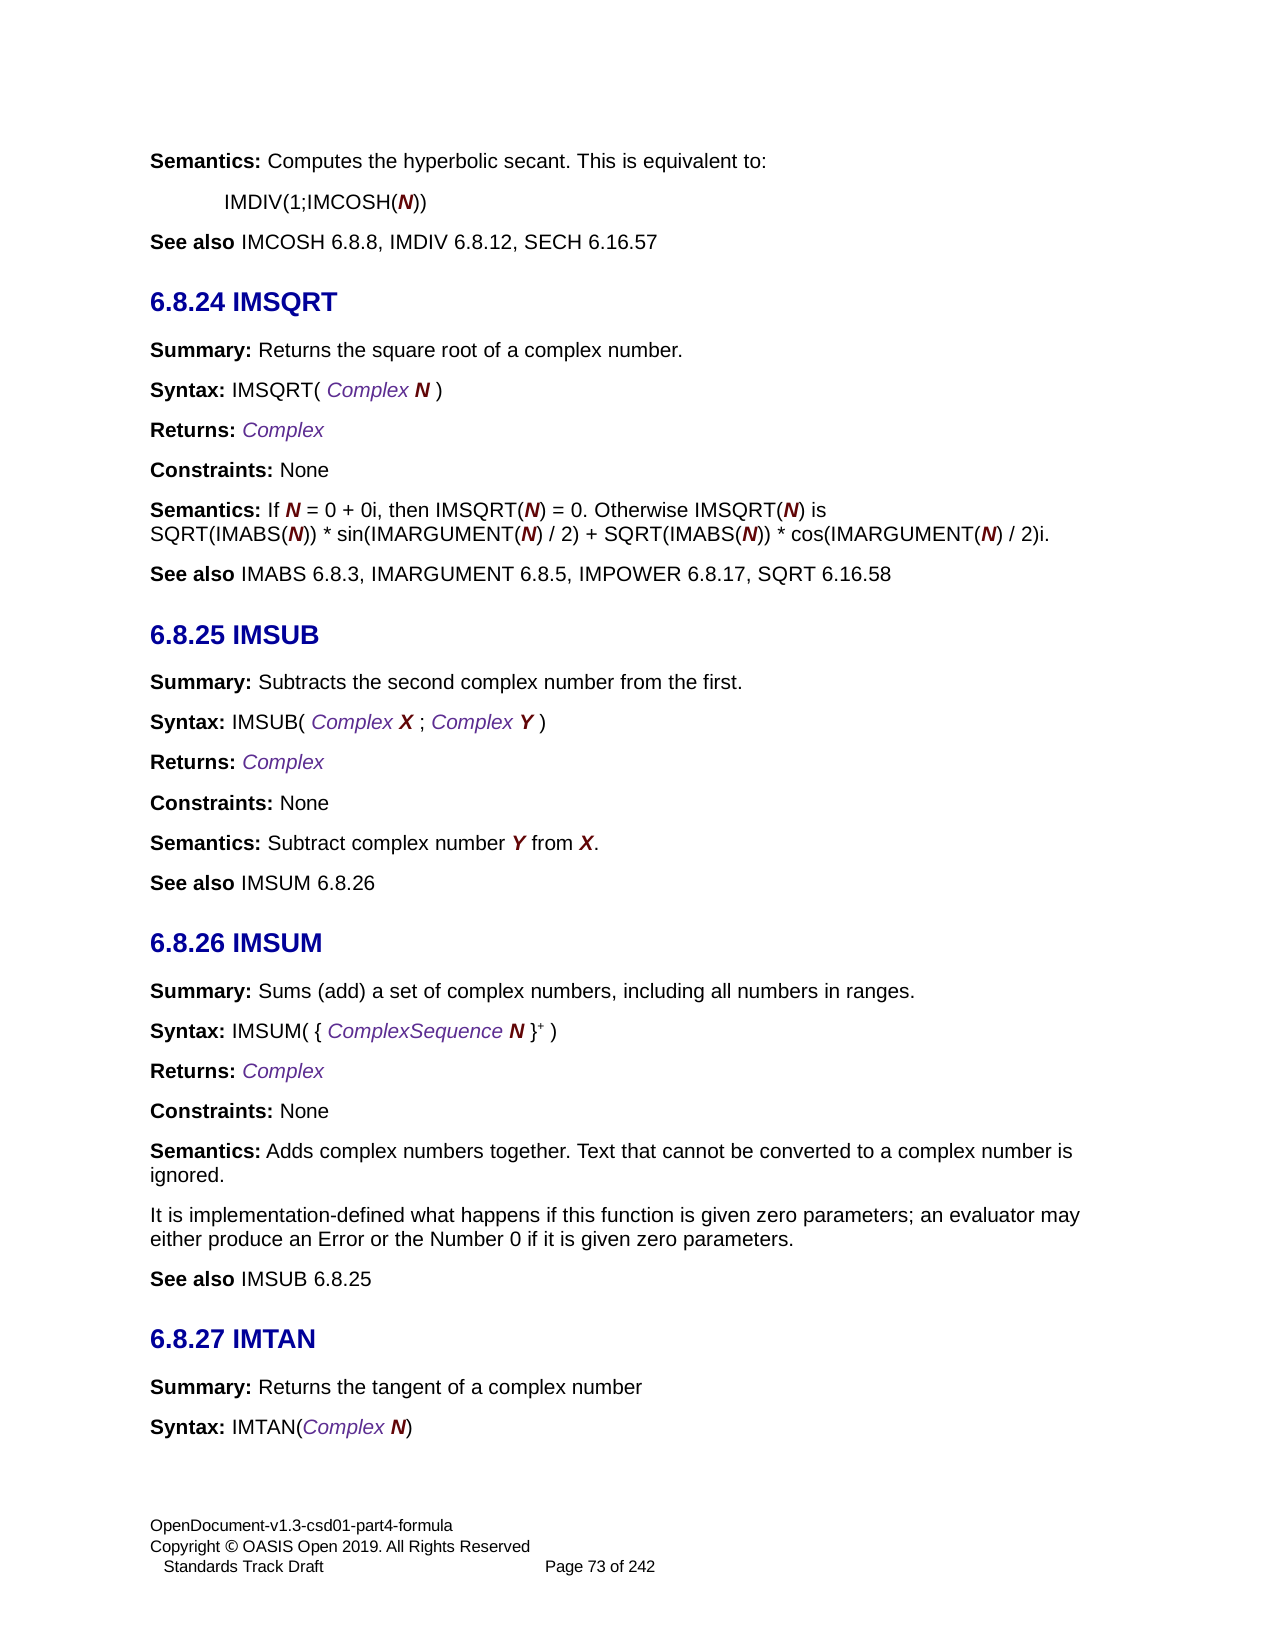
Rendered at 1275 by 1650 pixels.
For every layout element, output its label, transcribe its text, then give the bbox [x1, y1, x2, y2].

text Returns: Complex [150, 1059, 1125, 1083]
text Constraints: None [150, 791, 1125, 814]
subtitle IMSUM [150, 928, 1125, 958]
text Summary: Returns the tangent of a complex number [150, 1375, 1125, 1399]
text Syntax: IMSUM( { ComplexSequence N }+ ) [150, 1019, 1125, 1043]
text Semantics: Computes the hyperbolic secant. This is equivalent to: [150, 150, 1125, 173]
text Summary: Returns the square root of a complex number. [150, 338, 1125, 362]
text See also IMABS 6.8.3, IMARGUMENT 6.8.5, IMPOWER 6.8.17, SQRT 6.16.58 [150, 563, 1125, 586]
text Semantics: Adds complex numbers together. Text that cannot be converted to a complex number is ignored. [150, 1140, 1125, 1187]
text Syntax: IMSUB( Complex X ; Complex Y ) [150, 711, 1125, 734]
text It is implementation-defined what happens if this function is given zero parameters; an evaluator may either produce an Error or the Number 0 if it is given zero parameters. [150, 1204, 1125, 1251]
text Summary: Sums (add) a set of complex numbers, including all numbers in ranges. [150, 979, 1125, 1003]
subtitle IMTAN [150, 1324, 1125, 1354]
subtitle IMSQRT [150, 287, 1125, 317]
text Semantics: Subtract complex number Y from X. [150, 831, 1125, 855]
text Summary: Subtracts the second complex number from the first. [150, 670, 1125, 694]
text Constraints: None [150, 459, 1125, 482]
text IMDIV(1;IMCOSH(N)) [150, 190, 1125, 214]
text See also IMSUB 6.8.25 [150, 1267, 1125, 1291]
text Semantics: If N = 0 + 0i, then IMSQRT(N) = 0. Otherwise IMSQRT(N) is SQRT(IMABS(N)) * sin(IMARGUMENT(N) / 2) + SQRT(IMABS(N)) * cos(IMARGUMENT(N) / 2)i. [150, 499, 1125, 546]
text Returns: Complex [150, 751, 1125, 774]
subtitle IMSUB [150, 619, 1125, 649]
text Constraints: None [150, 1100, 1125, 1123]
text Returns: Complex [150, 418, 1125, 442]
text See also IMSUM 6.8.26 [150, 871, 1125, 895]
text Syntax: IMTAN(Complex N) [150, 1415, 1125, 1439]
text Syntax: IMSQRT( Complex N ) [150, 378, 1125, 402]
text See also IMCOSH 6.8.8, IMDIV 6.8.12, SECH 6.16.57 [150, 230, 1125, 254]
